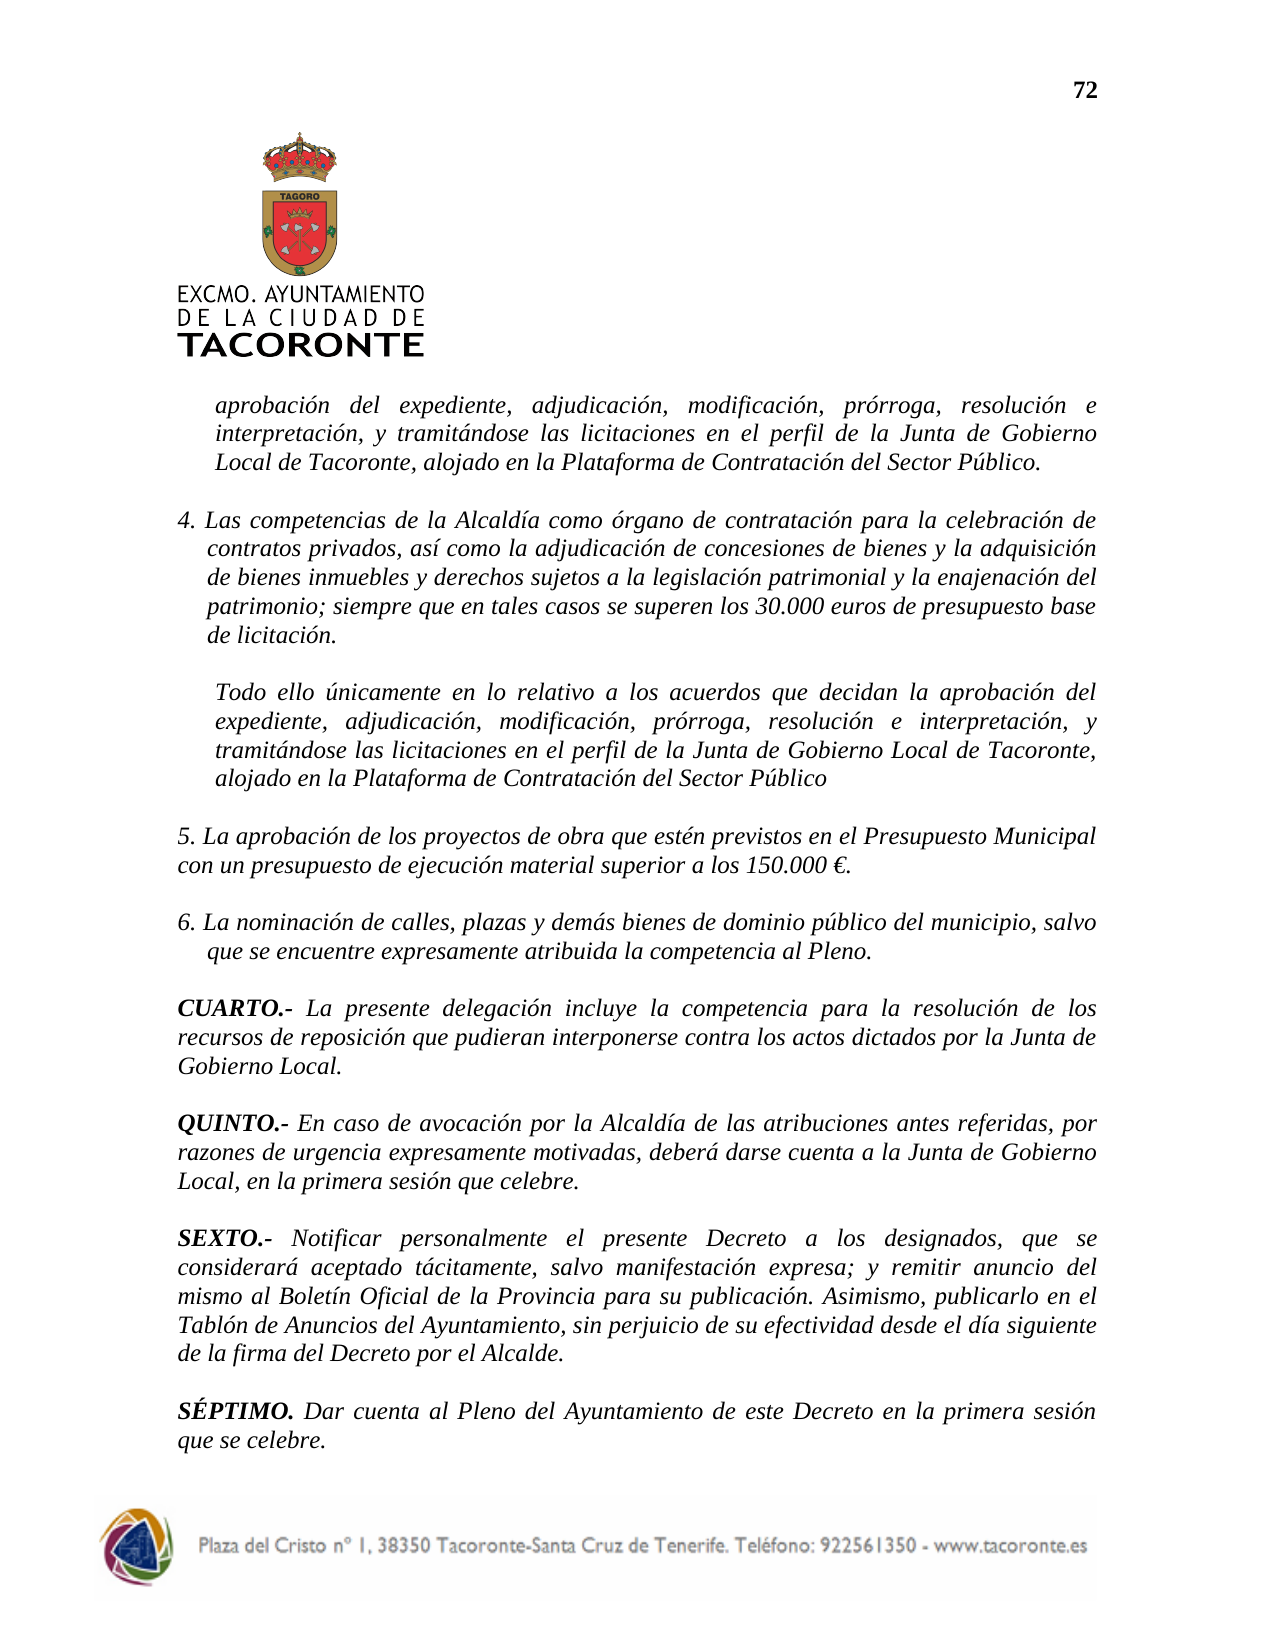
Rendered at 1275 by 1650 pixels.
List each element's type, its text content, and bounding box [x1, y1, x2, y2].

text 5. La aprobación de los proyectos de obra que estén previstos en el Presupuesto Municipal con un presupuesto de ejecución material superior a los 150.000 €. [177, 821, 1098, 878]
text QUINTO.- En caso de avocación por la Alcaldía de las atribuciones antes referidas, por razones de urgencia expresamente motivadas, deberá darse cuenta a la Junta de Gobierno Local, en la primera sesión que celebre. [177, 1108, 1098, 1195]
text SEXTO.- Notificar personalmente el presente Decreto a los designados, que se considerará aceptado tácitamente, salvo manifestación expresa; y remitir anuncio del mismo al Boletín Oficial de la Provincia para su publicación. Asimismo, publicarlo en el Tablón de Anuncios del Ayuntamiento, sin perjuicio de su efectividad desde el día siguiente de la firma del Decreto por el Alcalde. [177, 1223, 1098, 1367]
text 6. La nominación de calles, plazas y demás bienes de dominio público del municipio, salvo que se encuentre expresamente atribuida la competencia al Pleno. [177, 907, 1098, 965]
text 4. Las competencias de la Alcaldía como órgano de contratación para la celebración de contratos privados, así como la adjudicación de concesiones de bienes y la adquisición de bienes inmuebles y derechos sujetos a la legislación patrimonial y la enajenación del patrimonio; siempre que en tales casos se superen los 30.000 euros de presupuesto base de licitación. [177, 505, 1098, 648]
text SÉPTIMO. Dar cuenta al Pleno del Ayuntamiento de este Decreto en la primera sesión que se celebre. [177, 1396, 1098, 1453]
picture [177, 132, 424, 357]
picture [93, 1495, 1097, 1601]
text CUARTO.- La presente delegación incluye la competencia para la resolución de los recursos de reposición que pudieran interponerse contra los actos dictados por la Junta de Gobierno Local. [177, 993, 1098, 1080]
text aprobación del expediente, adjudicación, modificación, prórroga, resolución e interpretación, y tramitándose las licitaciones en el perfil de la Junta de Gobierno Local de Tacoronte, alojado en la Plataforma de Contratación del Sector Público. [215, 390, 1098, 476]
text Todo ello únicamente en lo relativo a los acuerdos que decidan la aprobación del expediente, adjudicación, modificación, prórroga, resolución e interpretación, y tramitándose las licitaciones en el perfil de la Junta de Gobierno Local de Tacoronte, alojado en la Plataforma de Contratación del Sector Público [215, 677, 1098, 792]
